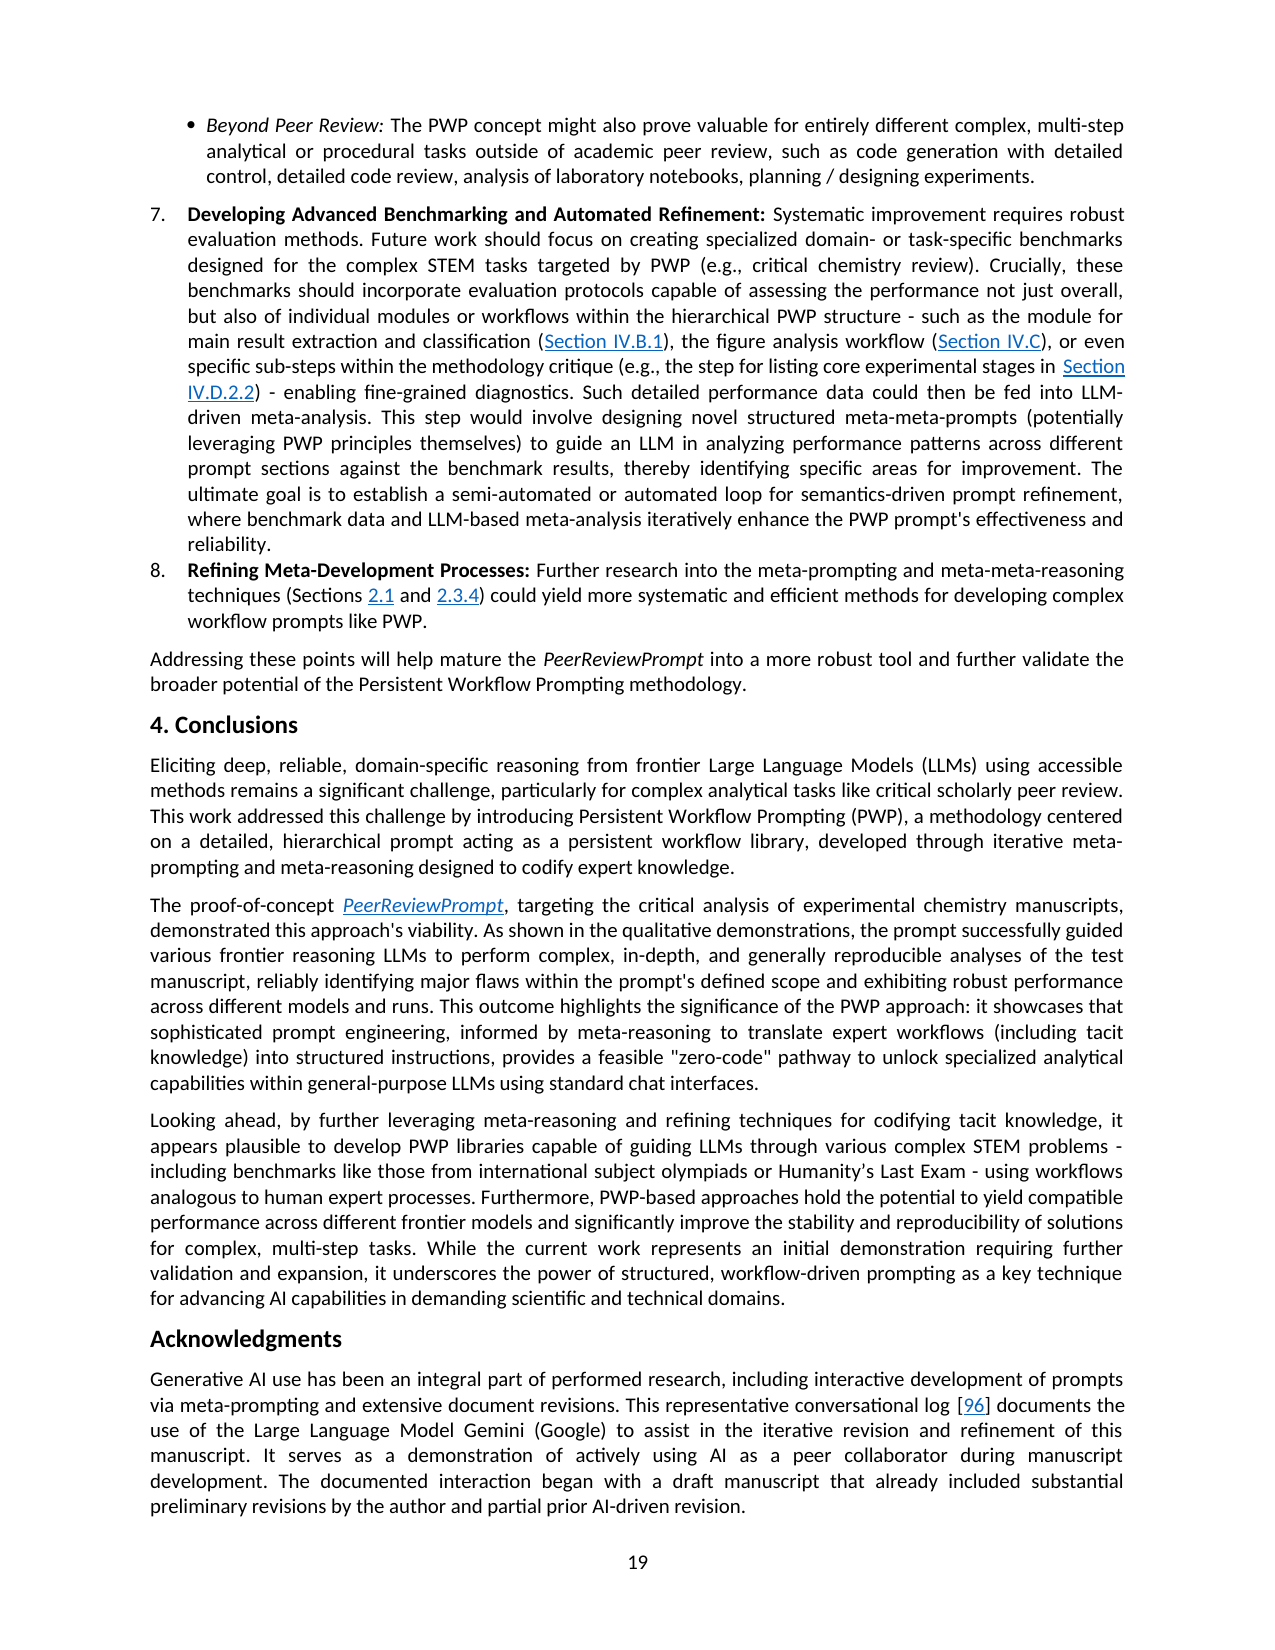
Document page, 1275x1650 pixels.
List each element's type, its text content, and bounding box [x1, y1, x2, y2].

list Beyond Peer Review: The PWP concept might also prove valuable for entirely different complex, multi-step analytical or procedural tasks outside of academic peer review, such as code generation with detailed control, detailed code review, analysis of laboratory notebooks, planning / designing experiments. [187, 112, 1125, 189]
text Looking ahead, by further leveraging meta-reasoning and refining techniques for codifying tacit knowledge, it appears plausible to develop PWP libraries capable of guiding LLMs through various complex STEM problems - including benchmarks like those from international subject olympiads or Humanity’s Last Exam - using workflows analogous to human expert processes. Furthermore, PWP-based approaches hold the potential to yield compatible performance across different frontier models and significantly improve the stability and reproducibility of solutions for complex, multi-step tasks. While the current work represents an initial demonstration requiring further validation and expansion, it underscores the power of structured, workflow-driven prompting as a key technique for advancing AI capabilities in demanding scientific and technical domains. [150, 1108, 1125, 1311]
list Refining Meta-Development Processes: Further research into the meta-prompting and meta-meta-reasoning techniques (Sections 2.1 and 2.3.4) could yield more systematic and efficient methods for developing complex workflow prompts like PWP. [150, 557, 1125, 633]
subtitle Acknowledgments [150, 1323, 1125, 1354]
list Developing Advanced Benchmarking and Automated Refinement: Systematic improvement requires robust evaluation methods. Future work should focus on creating specialized domain- or task-specific benchmarks designed for the complex STEM tasks targeted by PWP (e.g., critical chemistry review). Crucially, these benchmarks should incorporate evaluation protocols capable of assessing the performance not just overall, but also of individual modules or workflows within the hierarchical PWP structure - such as the module for main result extraction and classification (Section IV.B.1), the figure analysis workflow (Section IV.C), or even specific sub-steps within the methodology critique (e.g., the step for listing core experimental stages in Section IV.D.2.2) - enabling fine-grained diagnostics. Such detailed performance data could then be fed into LLM-driven meta-analysis. This step would involve designing novel structured meta-meta-prompts (potentially leveraging PWP principles themselves) to guide an LLM in analyzing performance patterns across different prompt sections against the benchmark results, thereby identifying specific areas for improvement. The ultimate goal is to establish a semi-automated or automated loop for semantics-driven prompt refinement, where benchmark data and LLM-based meta-analysis iteratively enhance the PWP prompt's effectiveness and reliability. [150, 201, 1125, 557]
text Generative AI use has been an integral part of performed research, including interactive development of prompts via meta-prompting and extensive document revisions. This representative conversational log [96] documents the use of the Large Language Model Gemini (Google) to assist in the iterative revision and refinement of this manuscript. It serves as a demonstration of actively using AI as a peer collaborator during manuscript development. The documented interaction began with a draft manuscript that already included substantial preliminary revisions by the author and partial prior AI-driven revision. [150, 1366, 1125, 1519]
text The proof-of-concept PeerReviewPrompt, targeting the critical analysis of experimental chemistry manuscripts, demonstrated this approach's viability. As shown in the qualitative demonstrations, the prompt successfully guided various frontier reasoning LLMs to perform complex, in-depth, and generally reproducible analyses of the test manuscript, reliably identifying major flaws within the prompt's defined scope and exhibiting robust performance across different models and runs. This outcome highlights the significance of the PWP approach: it showcases that sophisticated prompt engineering, informed by meta-reasoning to translate expert workflows (including tacit knowledge) into structured instructions, provides a feasible "zero-code" pathway to unlock specialized analytical capabilities within general-purpose LLMs using standard chat interfaces. [150, 892, 1125, 1095]
text Addressing these points will help mature the PeerReviewPrompt into a more robust tool and further validate the broader potential of the Persistent Workflow Prompting methodology. [150, 646, 1125, 697]
subtitle Conclusions [150, 709, 1125, 740]
text Eliciting deep, reliable, domain-specific reasoning from frontier Large Language Models (LLMs) using accessible methods remains a significant challenge, particularly for complex analytical tasks like critical scholarly peer review. This work addressed this challenge by introducing Persistent Workflow Prompting (PWP), a methodology centered on a detailed, hierarchical prompt acting as a persistent workflow library, developed through iterative meta-prompting and meta-reasoning designed to codify expert knowledge. [150, 752, 1125, 879]
